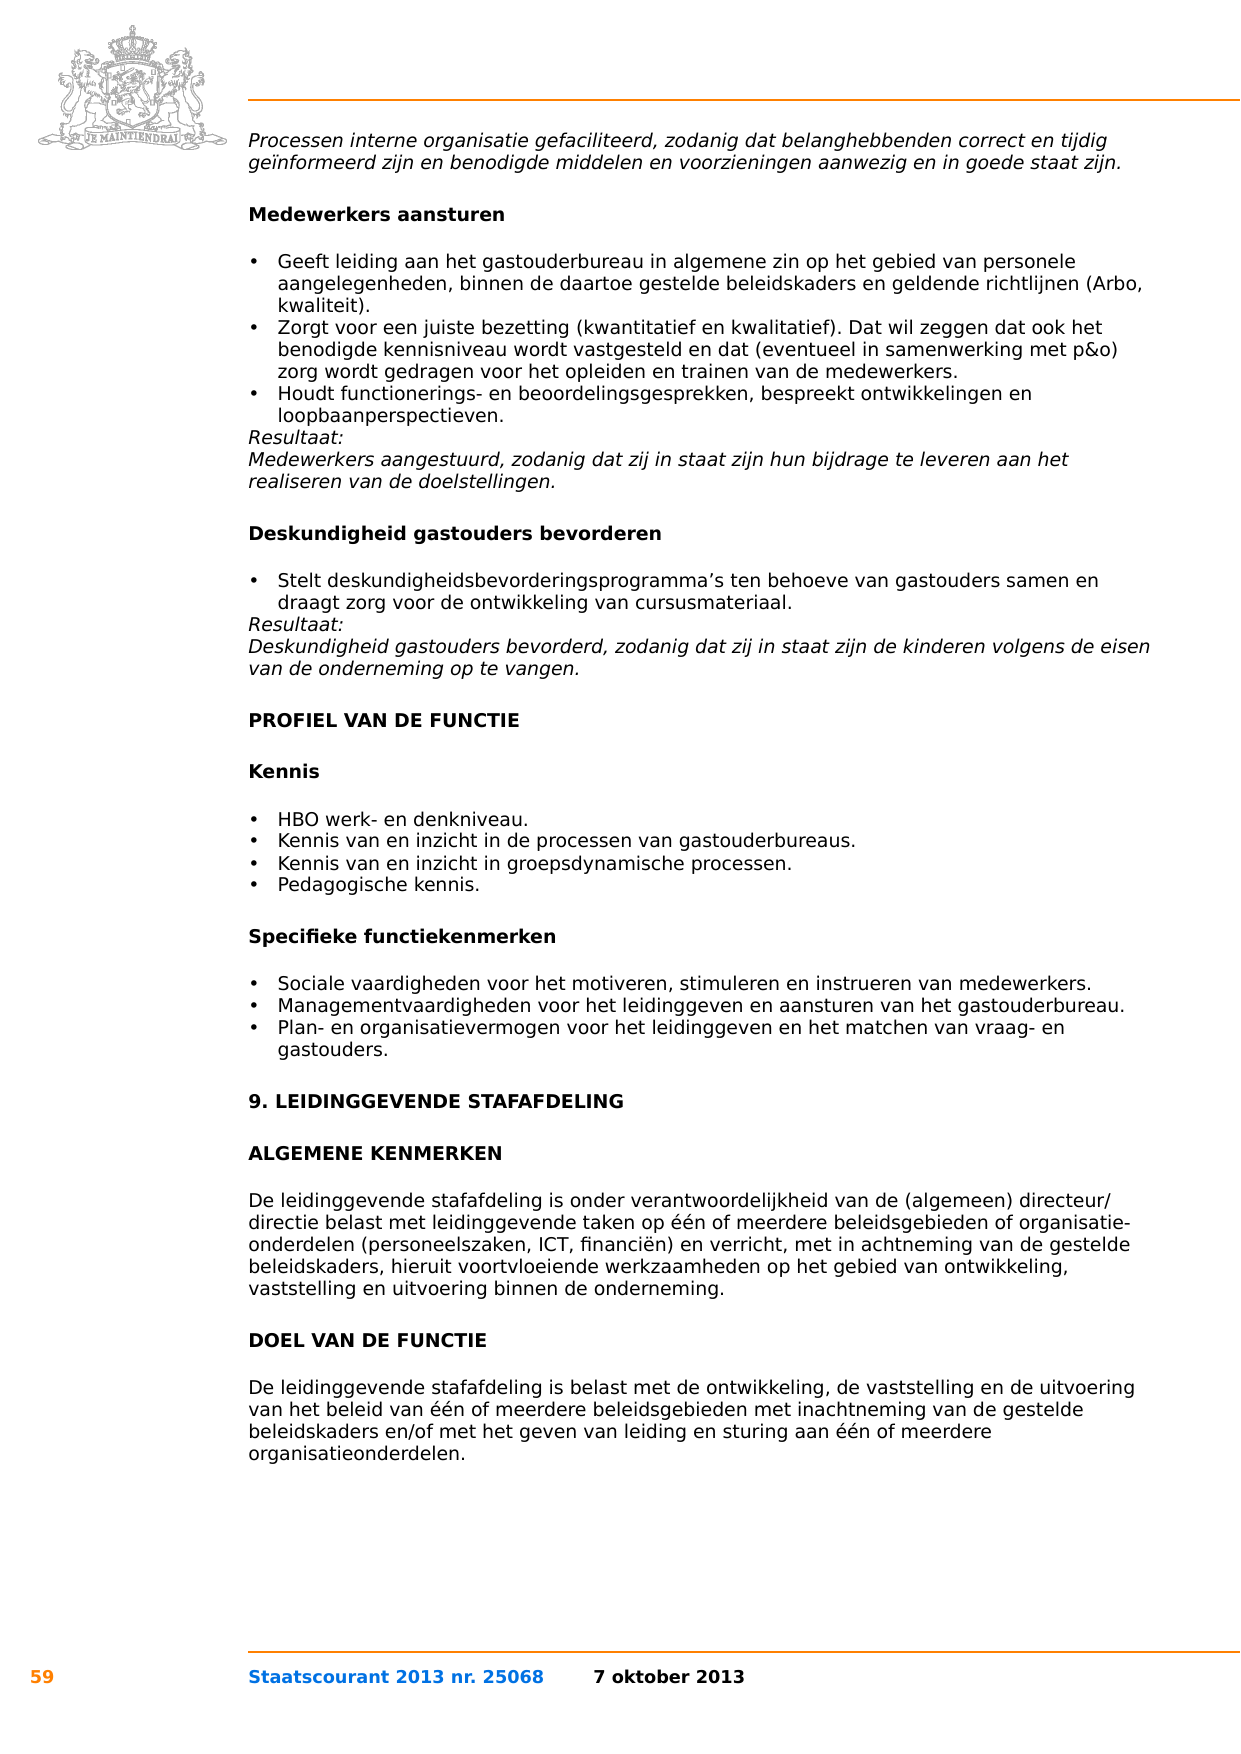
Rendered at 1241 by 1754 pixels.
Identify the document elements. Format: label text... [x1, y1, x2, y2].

text Processen interne organisatie gefaciliteerd, zodanig dat belanghebbenden correct en tijdig geïnformeerd zijn en benodigde middelen en voorzieningen aanwezig en in goede staat zijn. [248, 130, 1163, 174]
subtitle Specifieke functiekenmerken [248, 926, 1163, 948]
subtitle 9. LEIDINGGEVENDE STAFAFDELING [248, 1091, 1163, 1113]
text • Geeft leiding aan het gastouderbureau in algemene zin op het gebied van personele aangelegenheden, binnen de daartoe gestelde beleidskaders en geldende richtlijnen (Arbo, kwaliteit). [248, 251, 1163, 317]
text • Kennis van en inzicht in groepsdynamische processen. [248, 852, 1163, 874]
text Resultaat: [248, 427, 1163, 449]
text • Stelt deskundigheidsbevorderingsprogramma’s ten behoeve van gastouders samen en draagt zorg voor de ontwikkeling van cursusmateriaal. [248, 569, 1163, 613]
text Deskundigheid gastouders bevorderd, zodanig dat zij in staat zijn de kinderen volgens de eisen van de onderneming op te vangen. [248, 636, 1163, 679]
text • Plan- en organisatievermogen voor het leidinggeven en het matchen van vraag- en gastouders. [248, 1017, 1163, 1061]
subtitle ALGEMENE KENMERKEN [248, 1143, 1163, 1165]
text • Managementvaardigheden voor het leidinggeven en aansturen van het gastouderbureau. [248, 995, 1163, 1017]
text • Kennis van en inzicht in de processen van gastouderbureaus. [248, 830, 1163, 852]
picture [38, 25, 227, 150]
subtitle DOEL VAN DE FUNCTIE [248, 1330, 1163, 1352]
text • Houdt functionerings- en beoordelingsgesprekken, bespreekt ontwikkelingen en loopbaanperspectieven. [248, 383, 1163, 427]
text De leidinggevende stafafdeling is onder verantwoordelijkheid van de (algemeen) directeur/ directie belast met leidinggevende taken op één of meerdere beleidsgebieden of organisatie-onderdelen (personeelszaken, ICT, financiën) en verricht, met in achtneming van de gestelde beleidskaders, hieruit voortvloeiende werkzaamheden op het gebied van ontwikkeling, vaststelling en uitvoering binnen de onderneming. [248, 1190, 1163, 1300]
text Resultaat: [248, 613, 1163, 636]
subtitle PROFIEL VAN DE FUNCTIE [248, 709, 1163, 731]
text • HBO werk- en denkniveau. [248, 808, 1163, 830]
subtitle Deskundigheid gastouders bevorderen [248, 523, 1163, 544]
subtitle Medewerkers aansturen [248, 204, 1163, 226]
text De leidinggevende stafafdeling is belast met de ontwikkeling, de vaststelling en de uitvoering van het beleid van één of meerdere beleidsgebieden met inachtneming van de gestelde beleidskaders en/of met het geven van leiding en sturing aan één of meerdere organisatieonderdelen. [248, 1377, 1163, 1465]
text Medewerkers aangestuurd, zodanig dat zij in staat zijn hun bijdrage te leveren aan het realiseren van de doelstellingen. [248, 449, 1163, 493]
text • Sociale vaardigheden voor het motiveren, stimuleren en instrueren van medewerkers. [248, 973, 1163, 995]
text • Zorgt voor een juiste bezetting (kwantitatief en kwalitatief). Dat wil zeggen dat ook het benodigde kennisniveau wordt vastgesteld en dat (eventueel in samenwerking met p&o) zorg wordt gedragen voor het opleiden en trainen van de medewerkers. [248, 317, 1163, 383]
text • Pedagogische kennis. [248, 874, 1163, 896]
subtitle Kennis [248, 761, 1163, 783]
